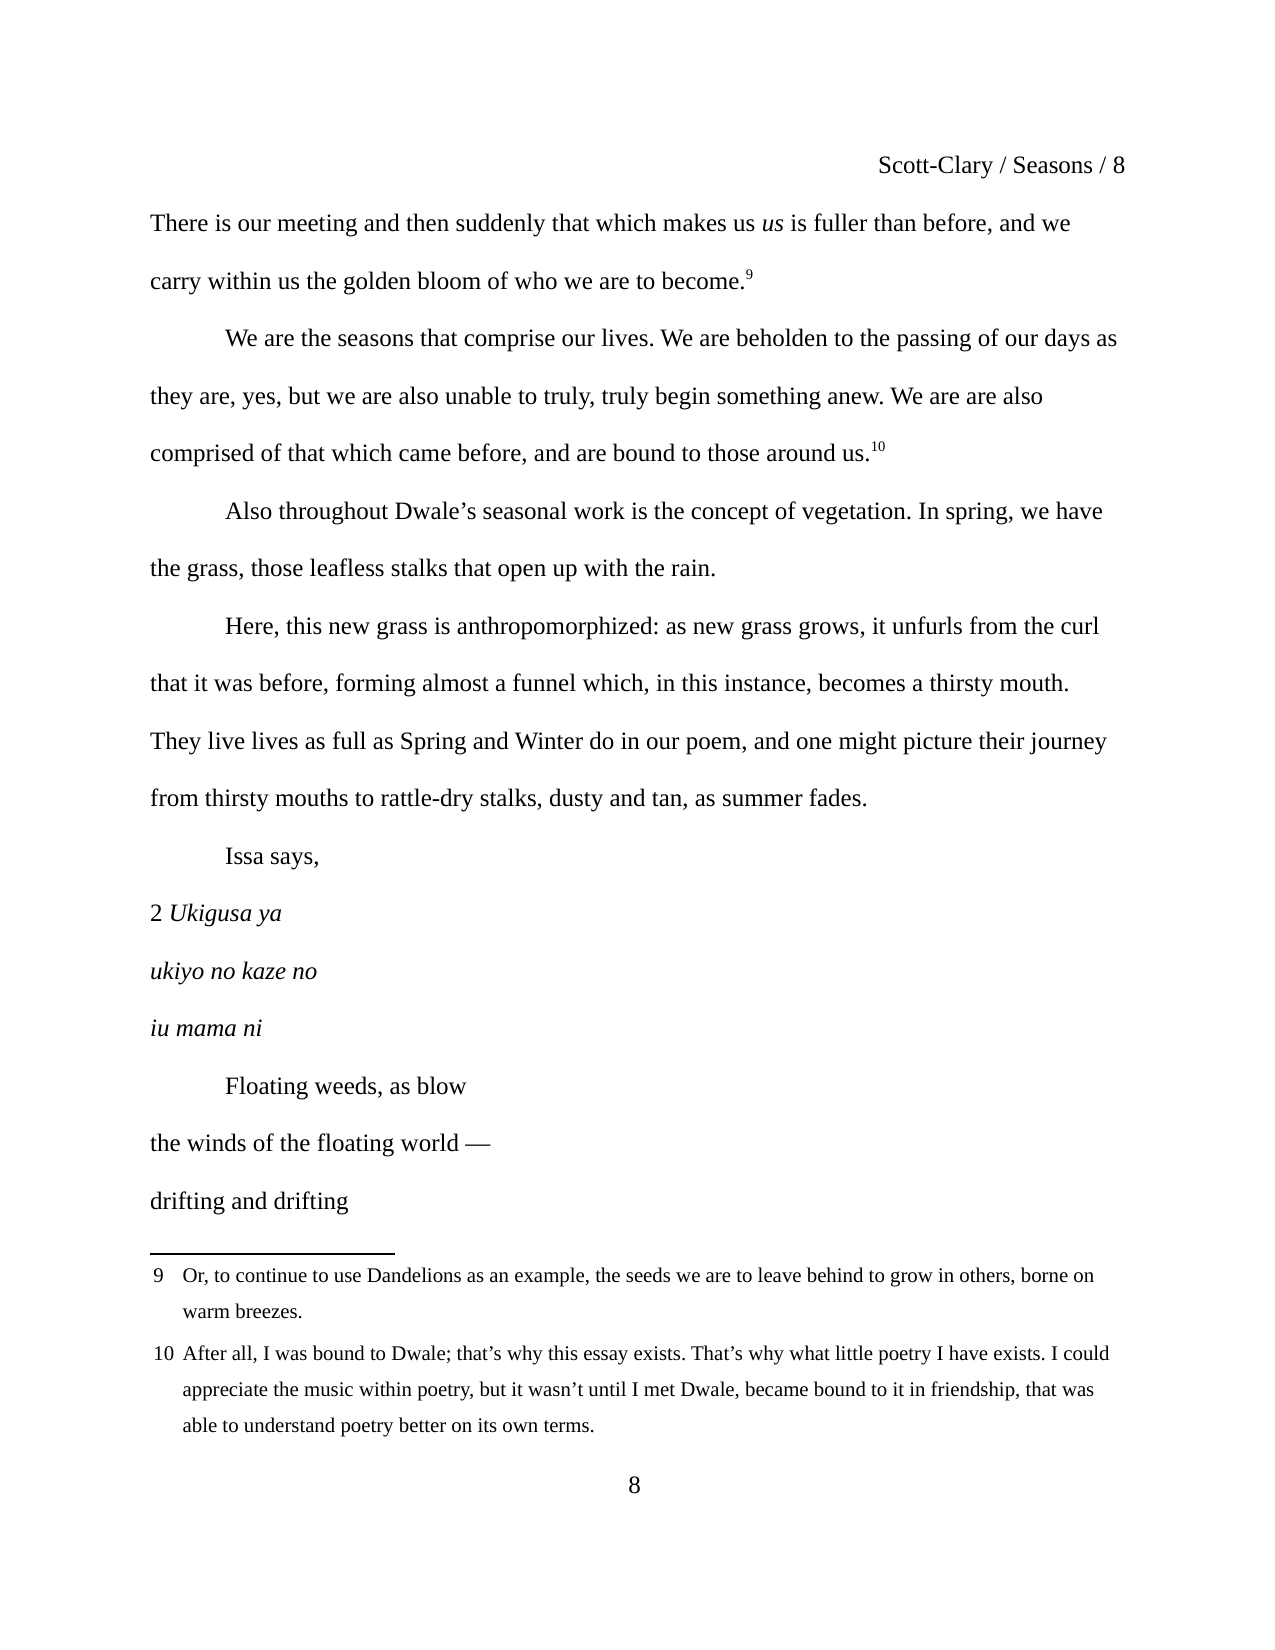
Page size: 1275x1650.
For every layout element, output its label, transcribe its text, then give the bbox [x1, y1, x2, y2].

text We are the seasons that comprise our lives. We are beholden to the passing of our days as they are, yes, but we are also unable to truly, truly begin something anew. We are are also comprised of that which came before, and are bound to those around us. [150, 323, 1125, 467]
text Or, to continue to use Dandelions as an example, the seeds we are to leave behind to grow in others, borne on warm breezes. [150, 1260, 1125, 1326]
text After all, I was bound to Dwale; that’s why this essay exists. That’s why what little poetry I have exists. I could appreciate the music within poetry, but it wasn’t until I met Dwale, became bound to it in friendship, that was able to understand poetry better on its own terms. [150, 1338, 1125, 1440]
text Issa says, [150, 841, 1125, 869]
text 2 Ukigusa ya ukiyo no kaze no iu mama ni [150, 898, 1125, 1042]
text Floating weeds, as blow the winds of the floating world — drifting and drifting [150, 1071, 1125, 1214]
text Also throughout Dwale’s seasonal work is the concept of vegetation. In spring, we have the grass, those leafless stalks that open up with the rain. [150, 496, 1125, 582]
text There is our meeting and then suddenly that which makes us us is fuller than before, and we carry within us the golden bloom of who we are to become. [150, 208, 1125, 294]
text Here, this new grass is anthropomorphized: as new grass grows, it unfurls from the curl that it was before, forming almost a funnel which, in this instance, becomes a thirsty mouth. They live lives as full as Spring and Winter do in our poem, and one might picture their journey from thirsty mouths to rattle-dry stalks, dusty and tan, as summer fades. [150, 611, 1125, 812]
